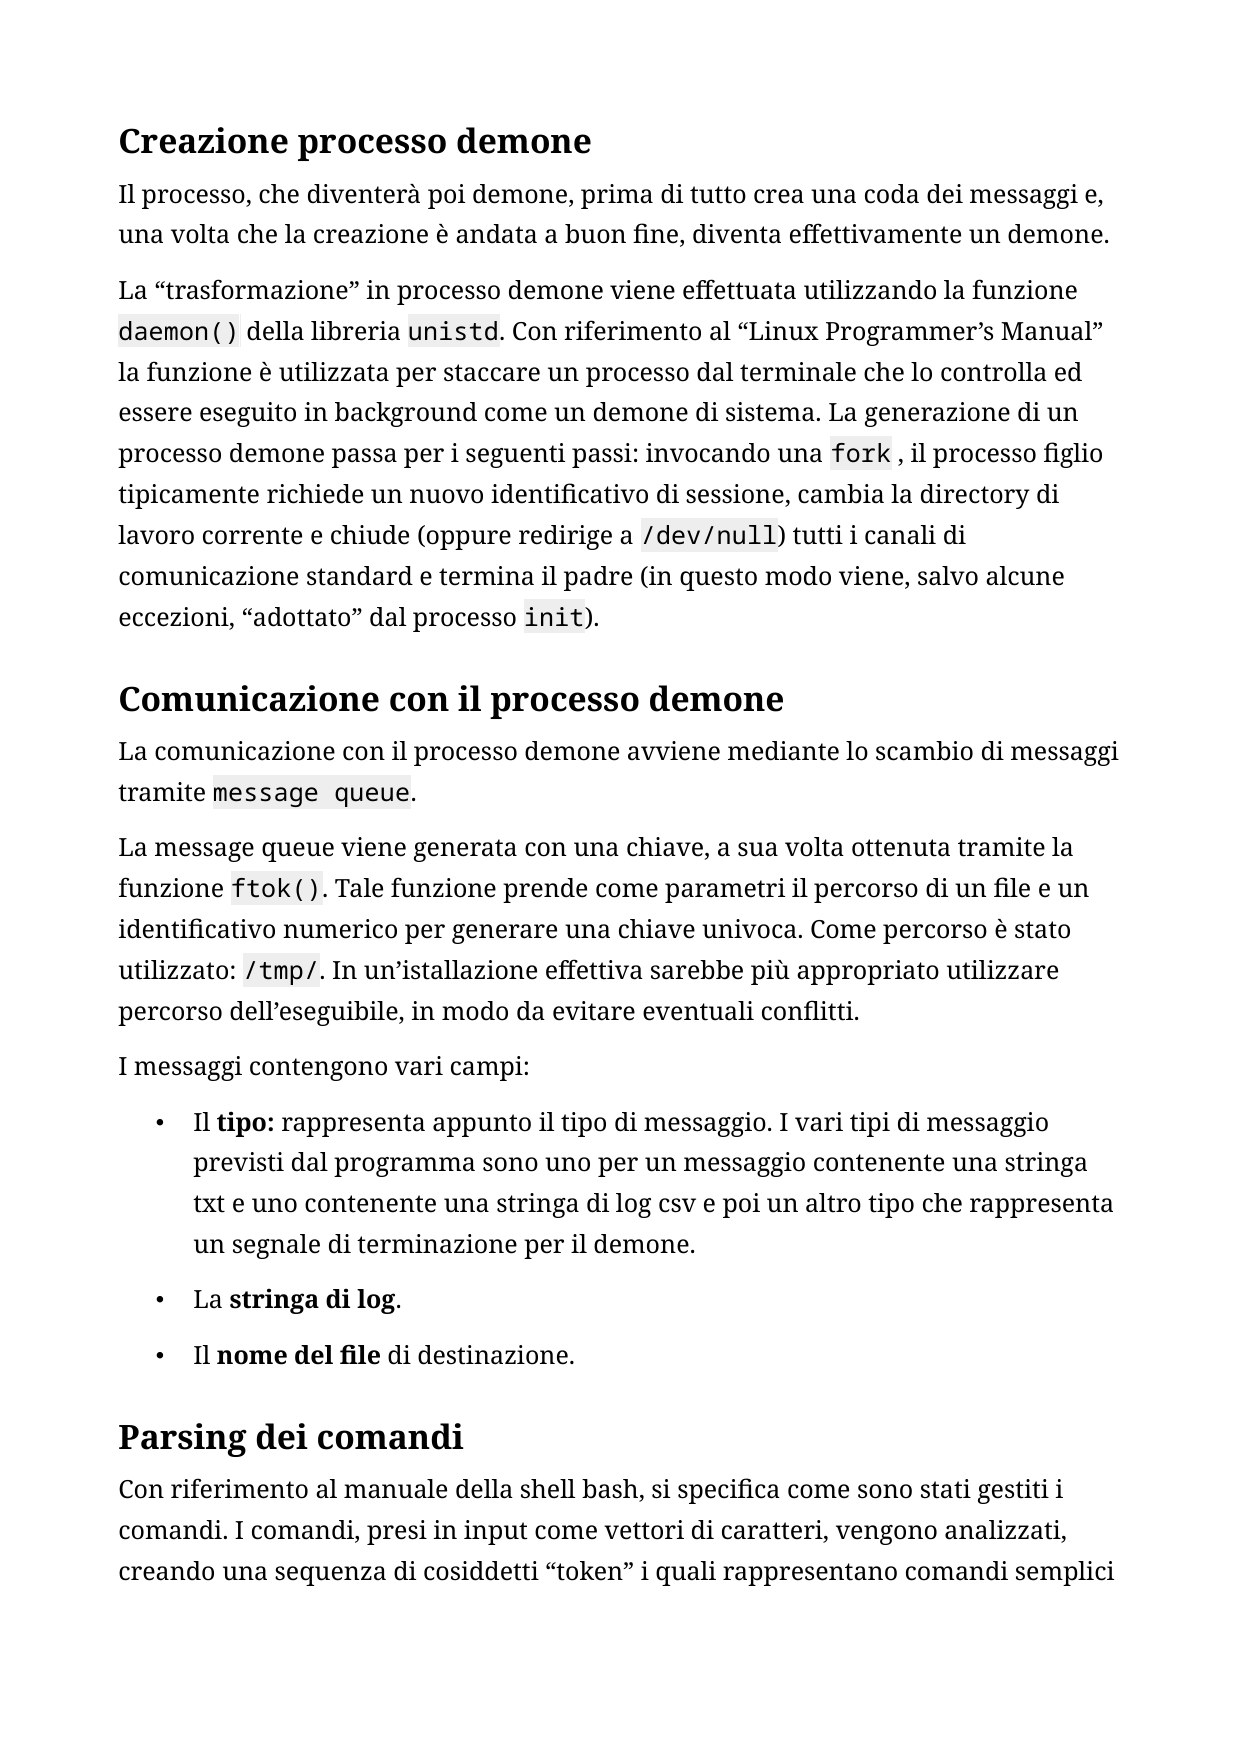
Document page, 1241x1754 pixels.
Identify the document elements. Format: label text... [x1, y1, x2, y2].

subtitle Creazione processo demone [118, 118, 1122, 164]
text I messaggi contengono vari campi: [118, 1049, 1122, 1083]
text Il processo, che diventerà poi demone, prima di tutto crea una coda dei messaggi e, una volta che la creazione è andata a buon fine, diventa effettivamente un demone. [118, 176, 1122, 251]
text La message queue viene generata con una chiave, a sua volta ottenuta tramite la funzione ftok(). Tale funzione prende come parametri il percorso di un file e un identificativo numerico per generare una chiave univoca. Come percorso è stato utilizzato: /tmp/. In un’istallazione effettiva sarebbe più appropriato utilizzare percorso dell’eseguibile, in modo da evitare eventuali conflitti. [118, 830, 1122, 1027]
subtitle Parsing dei comandi [118, 1414, 1122, 1459]
list Il nome del file di destinazione. [156, 1337, 1122, 1372]
text La comunicazione con il processo demone avviene mediante lo scambio di messaggi tramite message queue. [118, 734, 1122, 809]
text Con riferimento al manuale della shell bash, si specifica come sono stati gestiti i comandi. I comandi, presi in input come vettori di caratteri, vengono analizzati, creando una sequenza di cosiddetti “token” i quali rappresentano comandi semplici [118, 1472, 1122, 1588]
list Il tipo: rappresenta appunto il tipo di messaggio. I vari tipi di messaggio previsti dal programma sono uno per un messaggio contenente una stringa txt e uno contenente una stringa di log csv e poi un altro tipo che rappresenta un segnale di terminazione per il demone. [156, 1104, 1122, 1261]
text La “trasformazione” in processo demone viene effettuata utilizzando la funzione daemon() della libreria unistd. Con riferimento al “Linux Programmer’s Manual” la funzione è utilizzata per staccare un processo dal terminale che lo controlla ed essere eseguito in background come un demone di sistema. La generazione di un processo demone passa per i seguenti passi: invocando una fork , il processo figlio tipicamente richiede un nuovo identificativo di sessione, cambia la directory di lavoro corrente e chiude (oppure redirige a /dev/null) tutti i canali di comunicazione standard e termina il padre (in questo modo viene, salvo alcune eccezioni, “adottato” dal processo init). [118, 273, 1122, 633]
subtitle Comunicazione con il processo demone [118, 676, 1122, 721]
list La stringa di log. [156, 1282, 1122, 1316]
